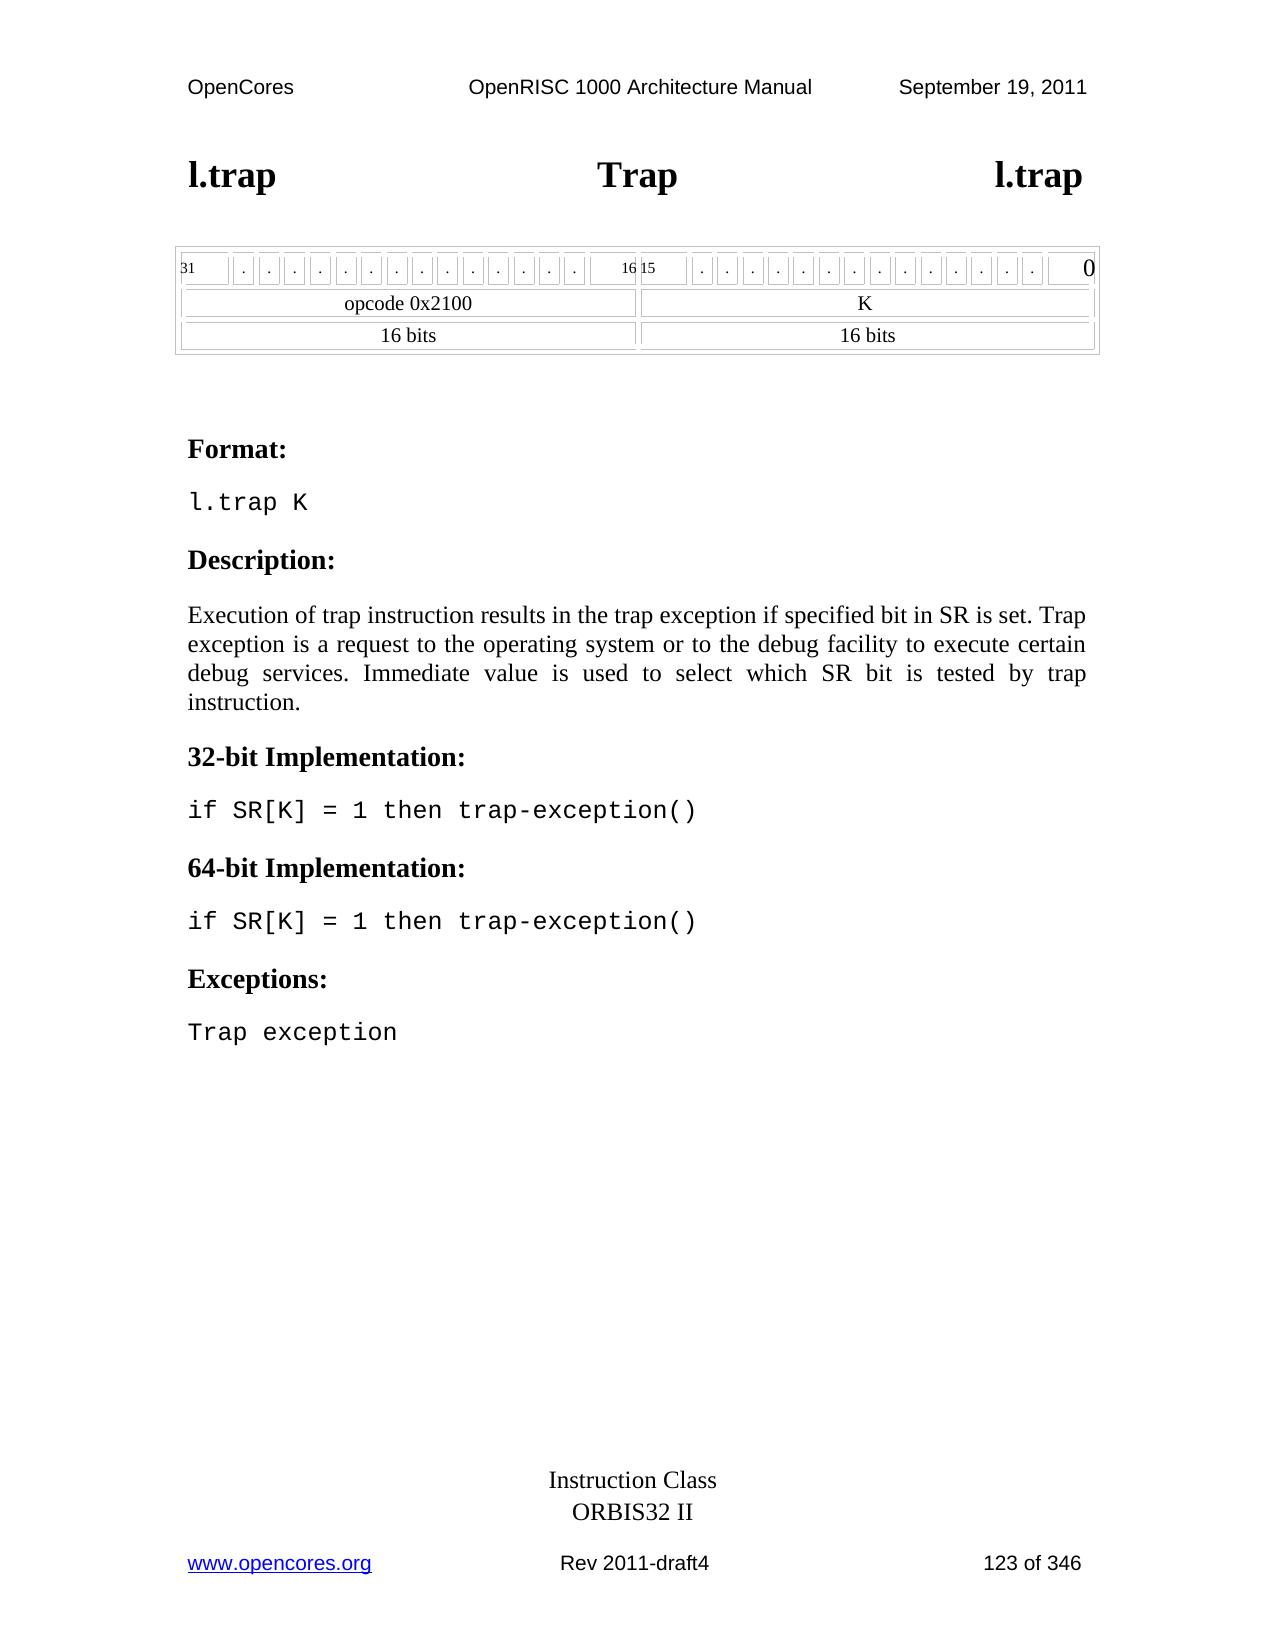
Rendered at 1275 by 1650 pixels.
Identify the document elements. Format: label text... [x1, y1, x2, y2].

text Execution of trap instruction results in the trap exception if specified bit in SR is set. Trap exception is a request to the operating system or to the debug facility to execute certain debug services. Immediate value is used to select which SR bit is tested by trap instruction. [187, 600, 1087, 715]
text Trap exception [187, 1019, 1087, 1047]
text l.trap K [187, 489, 1087, 518]
text Format: [187, 432, 1087, 464]
text if SR[K] = 1 then trap-exception() [187, 908, 1087, 937]
text 64-bit Implementation: [187, 851, 1087, 883]
text 32-bit Implementation: [187, 740, 1087, 773]
text Description: [187, 543, 1087, 575]
text if SR[K] = 1 then trap-exception() [187, 798, 1087, 826]
text Exceptions: [187, 962, 1087, 994]
